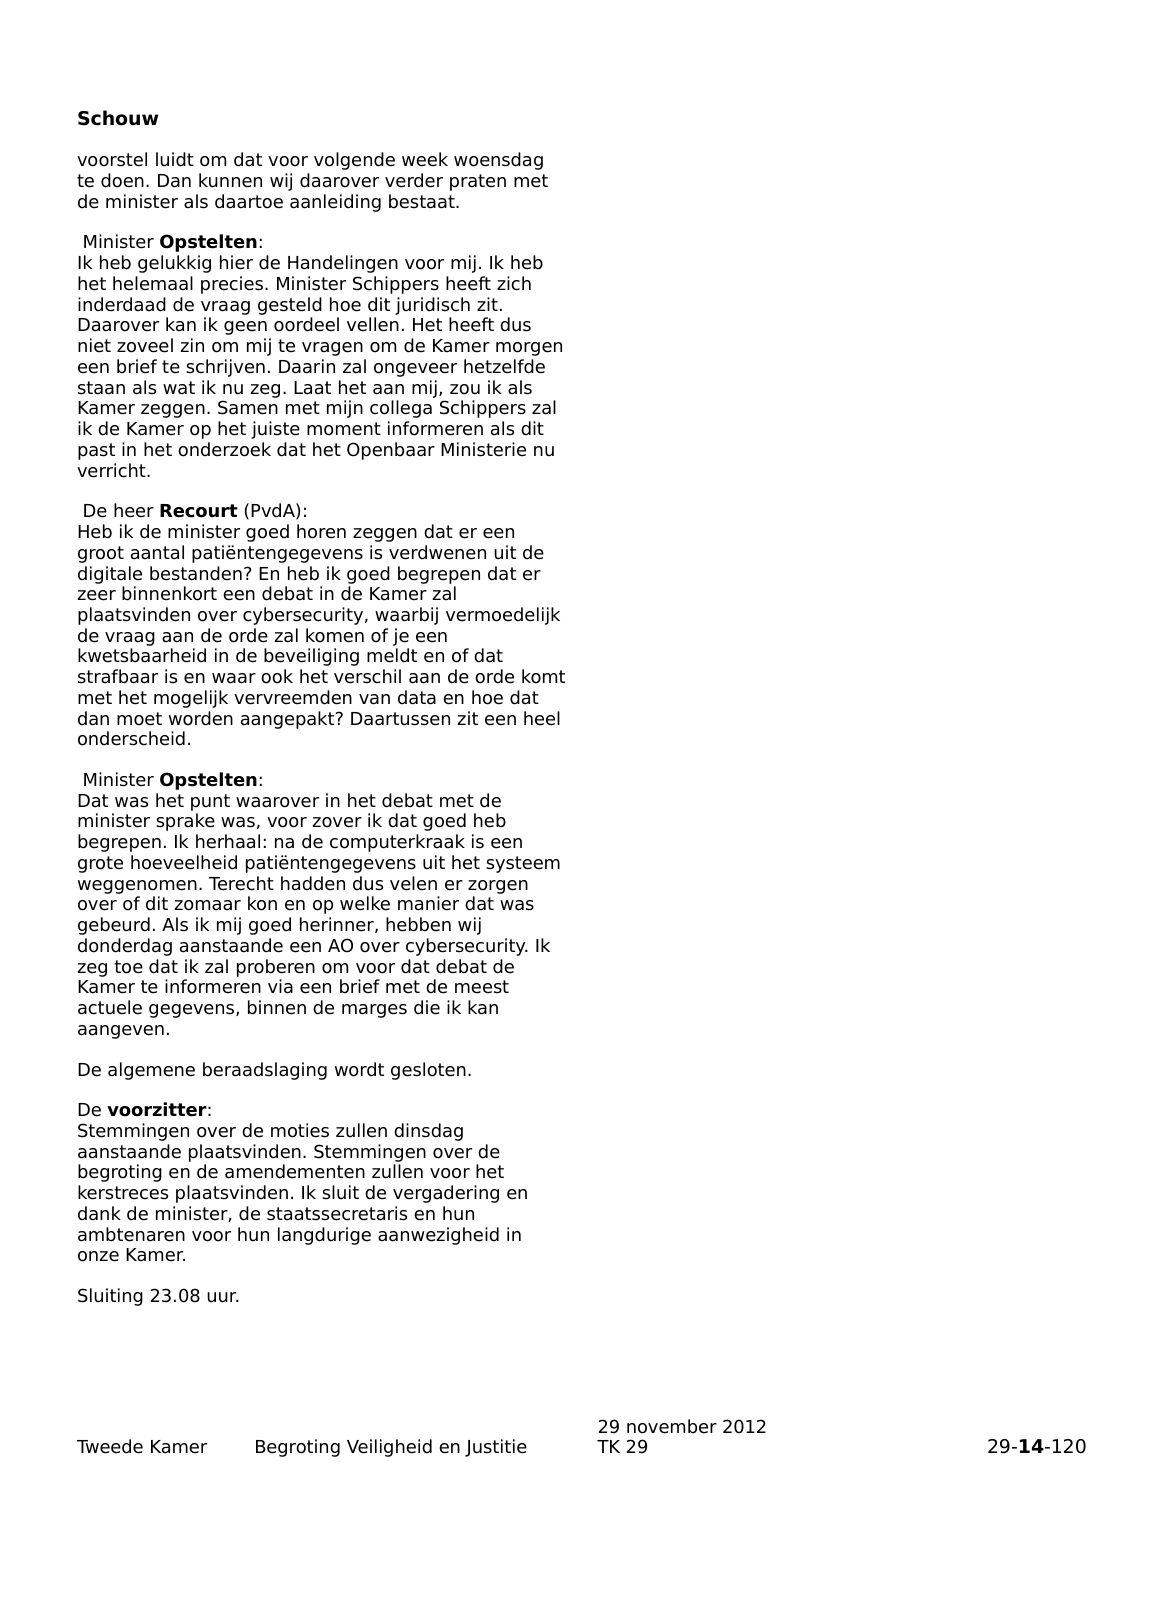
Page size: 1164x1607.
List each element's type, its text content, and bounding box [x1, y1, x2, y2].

text Dat was het punt waarover in het debat met de minister sprake was, voor zover ik dat goed heb begrepen. Ik herhaal: na de computerkraak is een grote hoeveelheid patiëntengegevens uit het systeem weggenomen. Terecht hadden dus velen er zorgen over of dit zomaar kon en op welke manier dat was gebeurd. Als ik mij goed herinner, hebben wij donderdag aanstaande een AO over cybersecurity. Ik zeg toe dat ik zal proberen om voor dat debat de Kamer te informeren via een brief met de meest actuele gegevens, binnen de marges die ik kan aangeven. [77, 791, 567, 1039]
text Ik heb gelukkig hier de Handelingen voor mij. Ik heb het helemaal precies. Minister Schippers heeft zich inderdaad de vraag gesteld hoe dit juridisch zit. Daarover kan ik geen oordeel vellen. Het heeft dus niet zoveel zin om mij te vragen om de Kamer morgen een brief te schrijven. Daarin zal ongeveer hetzelfde staan als wat ik nu zeg. Laat het aan mij, zou ik als Kamer zeggen. Samen met mijn collega Schippers zal ik de Kamer op het juiste moment informeren als dit past in het onderzoek dat het Openbaar Ministerie nu verricht. [77, 253, 567, 481]
text voorstel luidt om dat voor volgende week woensdag te doen. Dan kunnen wij daarover verder praten met de minister als daartoe aanleiding bestaat. [77, 150, 567, 212]
text De algemene beraadslaging wordt gesloten. [77, 1059, 567, 1080]
text Minister Opstelten: [77, 770, 567, 791]
text Sluiting 23.08 uur. [77, 1286, 567, 1307]
text Minister Opstelten: [77, 232, 567, 253]
text De voorzitter: [77, 1100, 567, 1121]
text Stemmingen over de moties zullen dinsdag aanstaande plaatsvinden. Stemmingen over de begroting en de amendementen zullen voor het kerstreces plaatsvinden. Ik sluit de vergadering en dank de minister, de staatssecretaris en hun ambtenaren voor hun langdurige aanwezigheid in onze Kamer. [77, 1121, 567, 1266]
text Heb ik de minister goed horen zeggen dat er een groot aantal patiëntengegevens is verdwenen uit de digitale bestanden? En heb ik goed begrepen dat er zeer binnenkort een debat in de Kamer zal plaatsvinden over cybersecurity, waarbij vermoedelijk de vraag aan de orde zal komen of je een kwetsbaarheid in de beveiliging meldt en of dat strafbaar is en waar ook het verschil aan de orde komt met het mogelijk vervreemden van data en hoe dat dan moet worden aangepakt? Daartussen zit een heel onderscheid. [77, 522, 567, 750]
text De heer Recourt (PvdA): [77, 501, 567, 522]
